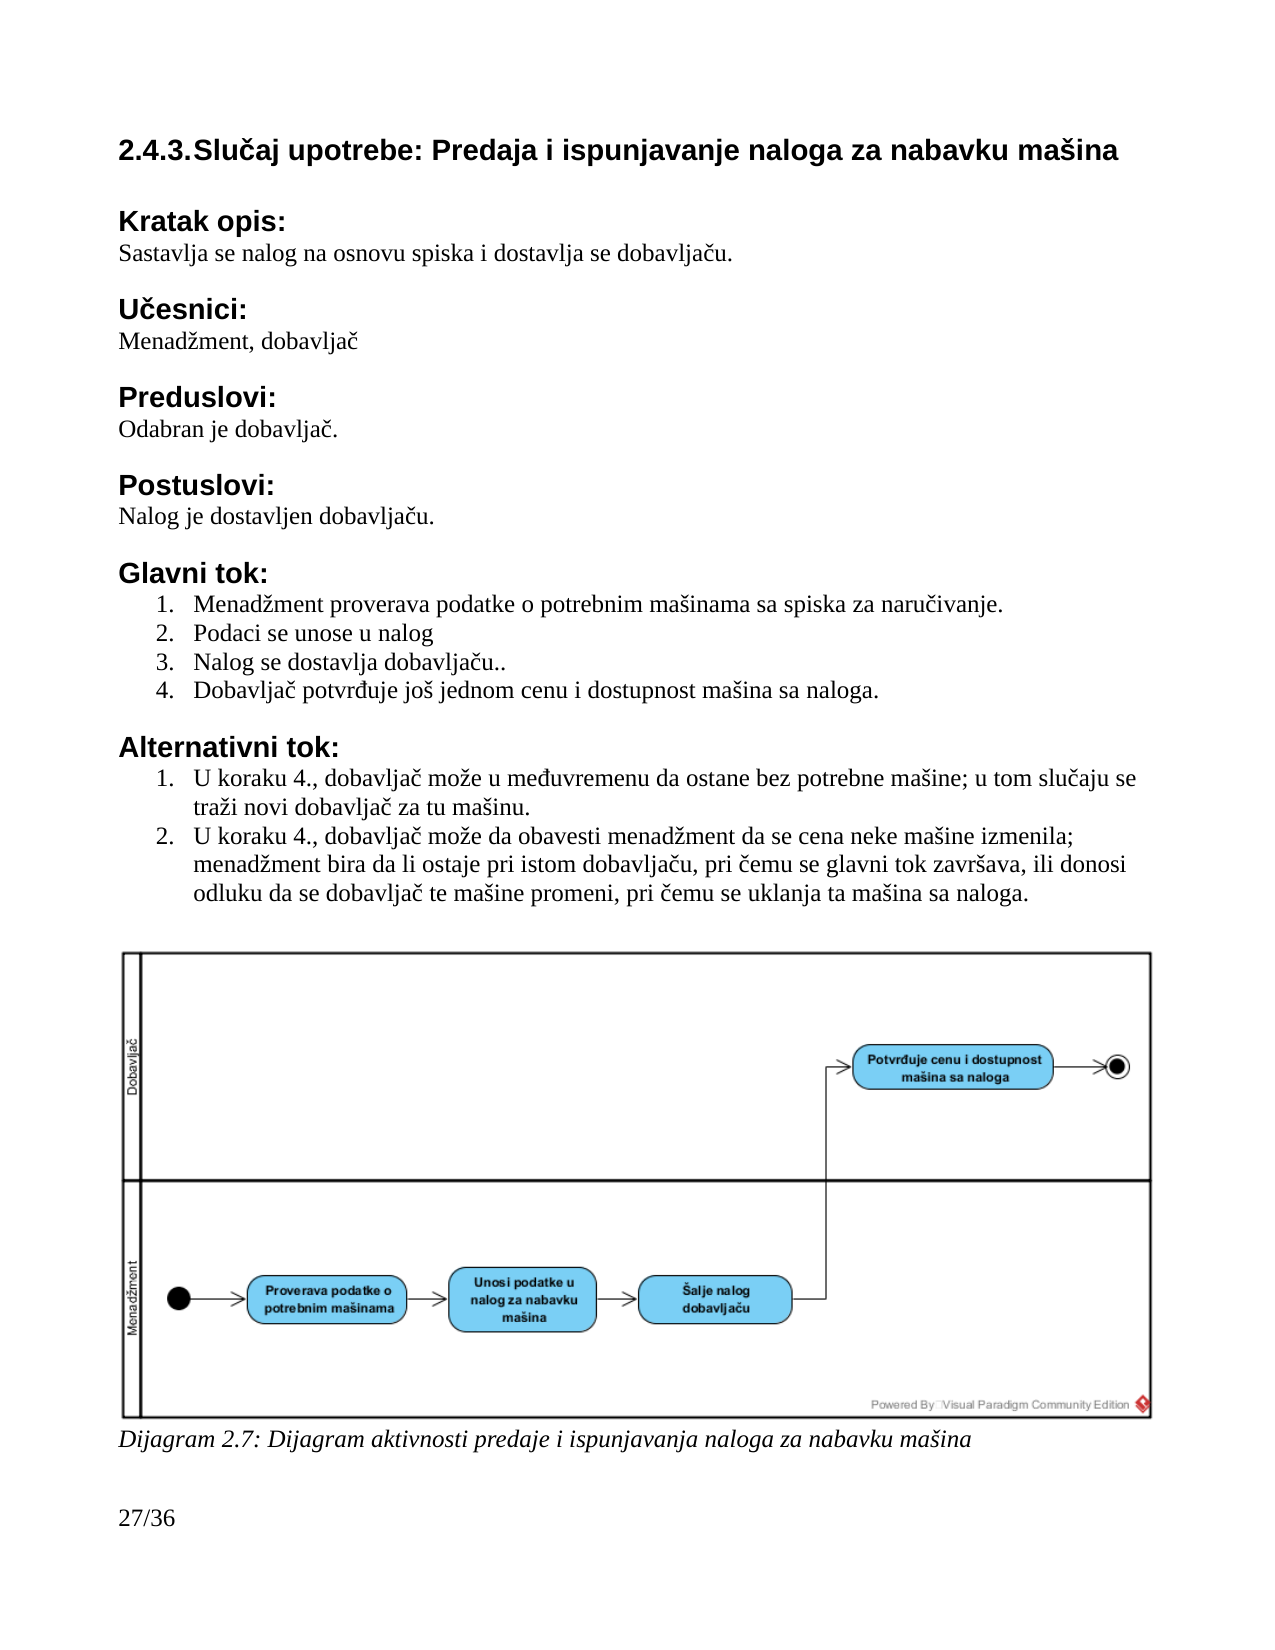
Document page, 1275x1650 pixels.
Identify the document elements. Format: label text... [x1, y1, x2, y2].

subtitle Alternativni tok: [118, 730, 1157, 763]
text Dijagram 2.7: Dijagram aktivnosti predaje i ispunjavanja naloga za nabavku mašina [118, 1424, 1157, 1452]
text Odabran je dobavljač. [118, 414, 1157, 442]
subtitle Glavni tok: [118, 556, 1157, 589]
list Menadžment proverava podatke o potrebnim mašinama sa spiska za naručivanje. [156, 589, 1157, 618]
list U koraku 4., dobavljač može u međuvremenu da ostane bez potrebne mašine; u tom slučaju se traži novi dobavljač za tu mašinu. [156, 763, 1157, 821]
list U koraku 4., dobavljač može da obavesti menadžment da se cena neke mašine izmenila; menadžment bira da li ostaje pri istom dobavljaču, pri čemu se glavni tok završava, ili donosi odluku da se dobavljač te mašine promeni, pri čemu se uklanja ta mašina sa naloga. [156, 821, 1157, 907]
text Sastavlja se nalog na osnovu spiska i dostavlja se dobavljaču. [118, 238, 1157, 267]
subtitle Postuslovi: [118, 468, 1157, 501]
subtitle Učesnici: [118, 292, 1157, 326]
text Nalog je dostavljen dobavljaču. [118, 501, 1157, 530]
subtitle Preduslovi: [118, 380, 1157, 414]
list Nalog se dostavlja dobavljaču.. [156, 647, 1157, 676]
list Dobavljač potvrđuje još jednom cenu i dostupnost mašina sa naloga. [156, 676, 1157, 704]
list Podaci se unose u nalog [156, 618, 1157, 647]
picture [118, 948, 1157, 1424]
text Menadžment, dobavljač [118, 326, 1157, 354]
subtitle Kratak opis: [118, 204, 1157, 238]
subtitle Slučaj upotrebe: Predaja i ispunjavanje naloga za nabavku mašina [118, 133, 1157, 166]
